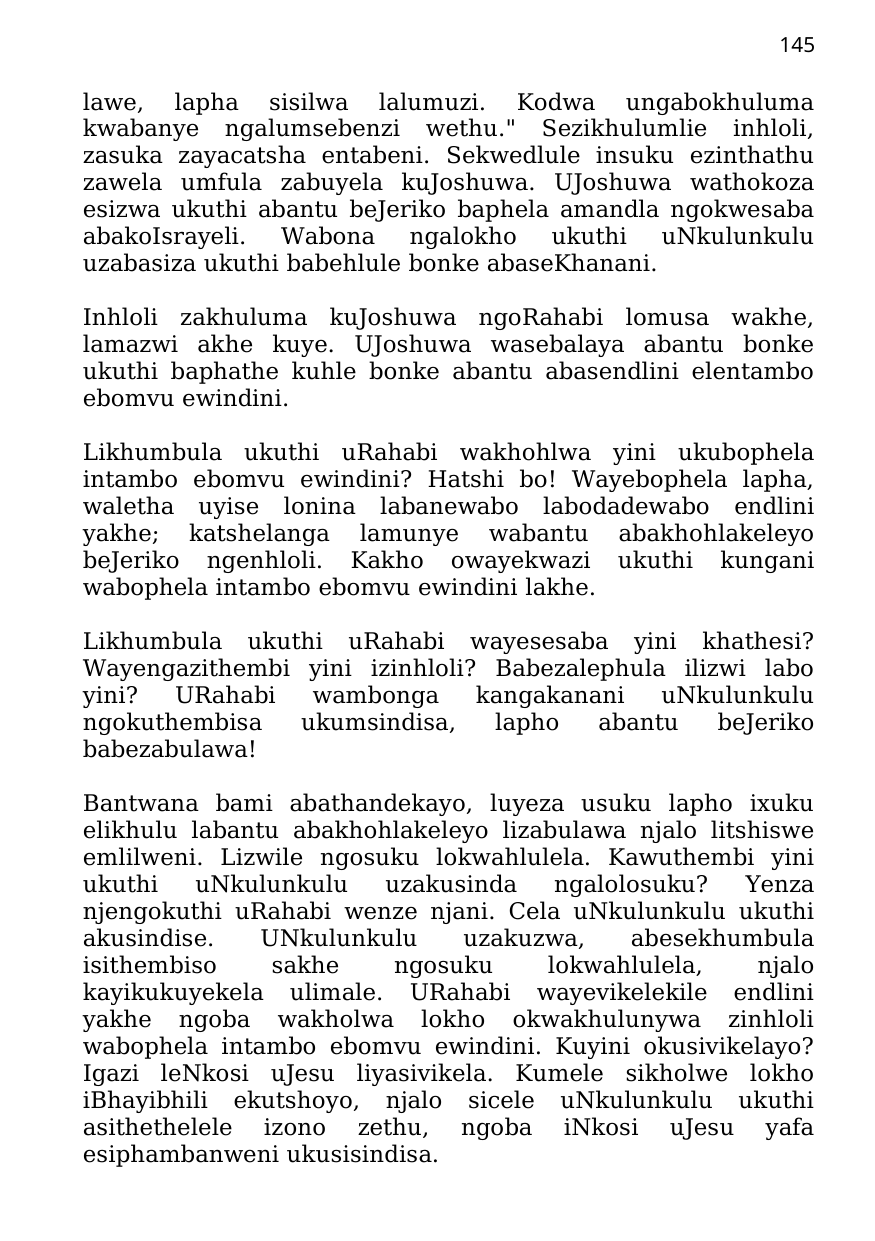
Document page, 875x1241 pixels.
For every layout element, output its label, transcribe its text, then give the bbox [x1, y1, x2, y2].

text Likhumbula ukuthi uRahabi wakhohlwa yini ukubophela intambo ebomvu ewindini? Hatshi bo! Wayebophela lapha, waletha uyise lonina labanewabo labodadewabo endlini yakhe; katshelanga lamunye wabantu abakhohlakeleyo beJeriko ngenhloli. Kakho owayekwazi ukuthi kungani wabophela intambo ebomvu ewindini lakhe. [83, 439, 815, 601]
text Bantwana bami abathandekayo, luyeza usuku lapho ixuku elikhulu labantu abakhohlakeleyo lizabulawa njalo litshiswe emlilweni. Lizwile ngosuku lokwahlulela. Kawuthembi yini ukuthi uNkulunkulu uzakusinda ngalolosuku? Yenza njengokuthi uRahabi wenze njani. Cela uNkulunkulu ukuthi akusindise. UNkulunkulu uzakuzwa, abesekhumbula isithembiso sakhe ngosuku lokwahlulela, njalo kayikukuyekela ulimale. URahabi wayevikelekile endlini yakhe ngoba wakholwa lokho okwakhulunywa zinhloli wabophela intambo ebomvu ewindini. Kuyini okusivikelayo? Igazi leNkosi uJesu liyasivikela. Kumele sikholwe lokho iBhayibhili ekutshoyo, njalo sicele uNkulunkulu ukuthi asithethelele izono zethu, ngoba iNkosi uJesu yafa esiphambanweni ukusisindisa. [83, 790, 815, 1168]
text lawe, lapha sisilwa lalumuzi. Kodwa ungabokhuluma kwabanye ngalumsebenzi wethu." Sezikhulumlie inhloli, zasuka zayacatsha entabeni. Sekwedlule insuku ezinthathu zawela umfula zabuyela kuJoshuwa. UJoshuwa wathokoza esizwa ukuthi abantu beJeriko baphela amandla ngokwesaba abakoIsrayeli. Wabona ngalokho ukuthi uNkulunkulu uzabasiza ukuthi babehlule bonke abaseKhanani. [83, 88, 815, 277]
text Likhumbula ukuthi uRahabi wayesesaba yini khathesi? Wayengazithembi yini izinhloli? Babezalephula ilizwi labo yini? URahabi wambonga kangakanani uNkulunkulu ngokuthembisa ukumsindisa, lapho abantu beJeriko babezabulawa! [83, 628, 815, 763]
text Inhloli zakhuluma kuJoshuwa ngoRahabi lomusa wakhe, lamazwi akhe kuye. UJoshuwa wasebalaya abantu bonke ukuthi baphathe kuhle bonke abantu abasendlini elentambo ebomvu ewindini. [83, 304, 815, 412]
